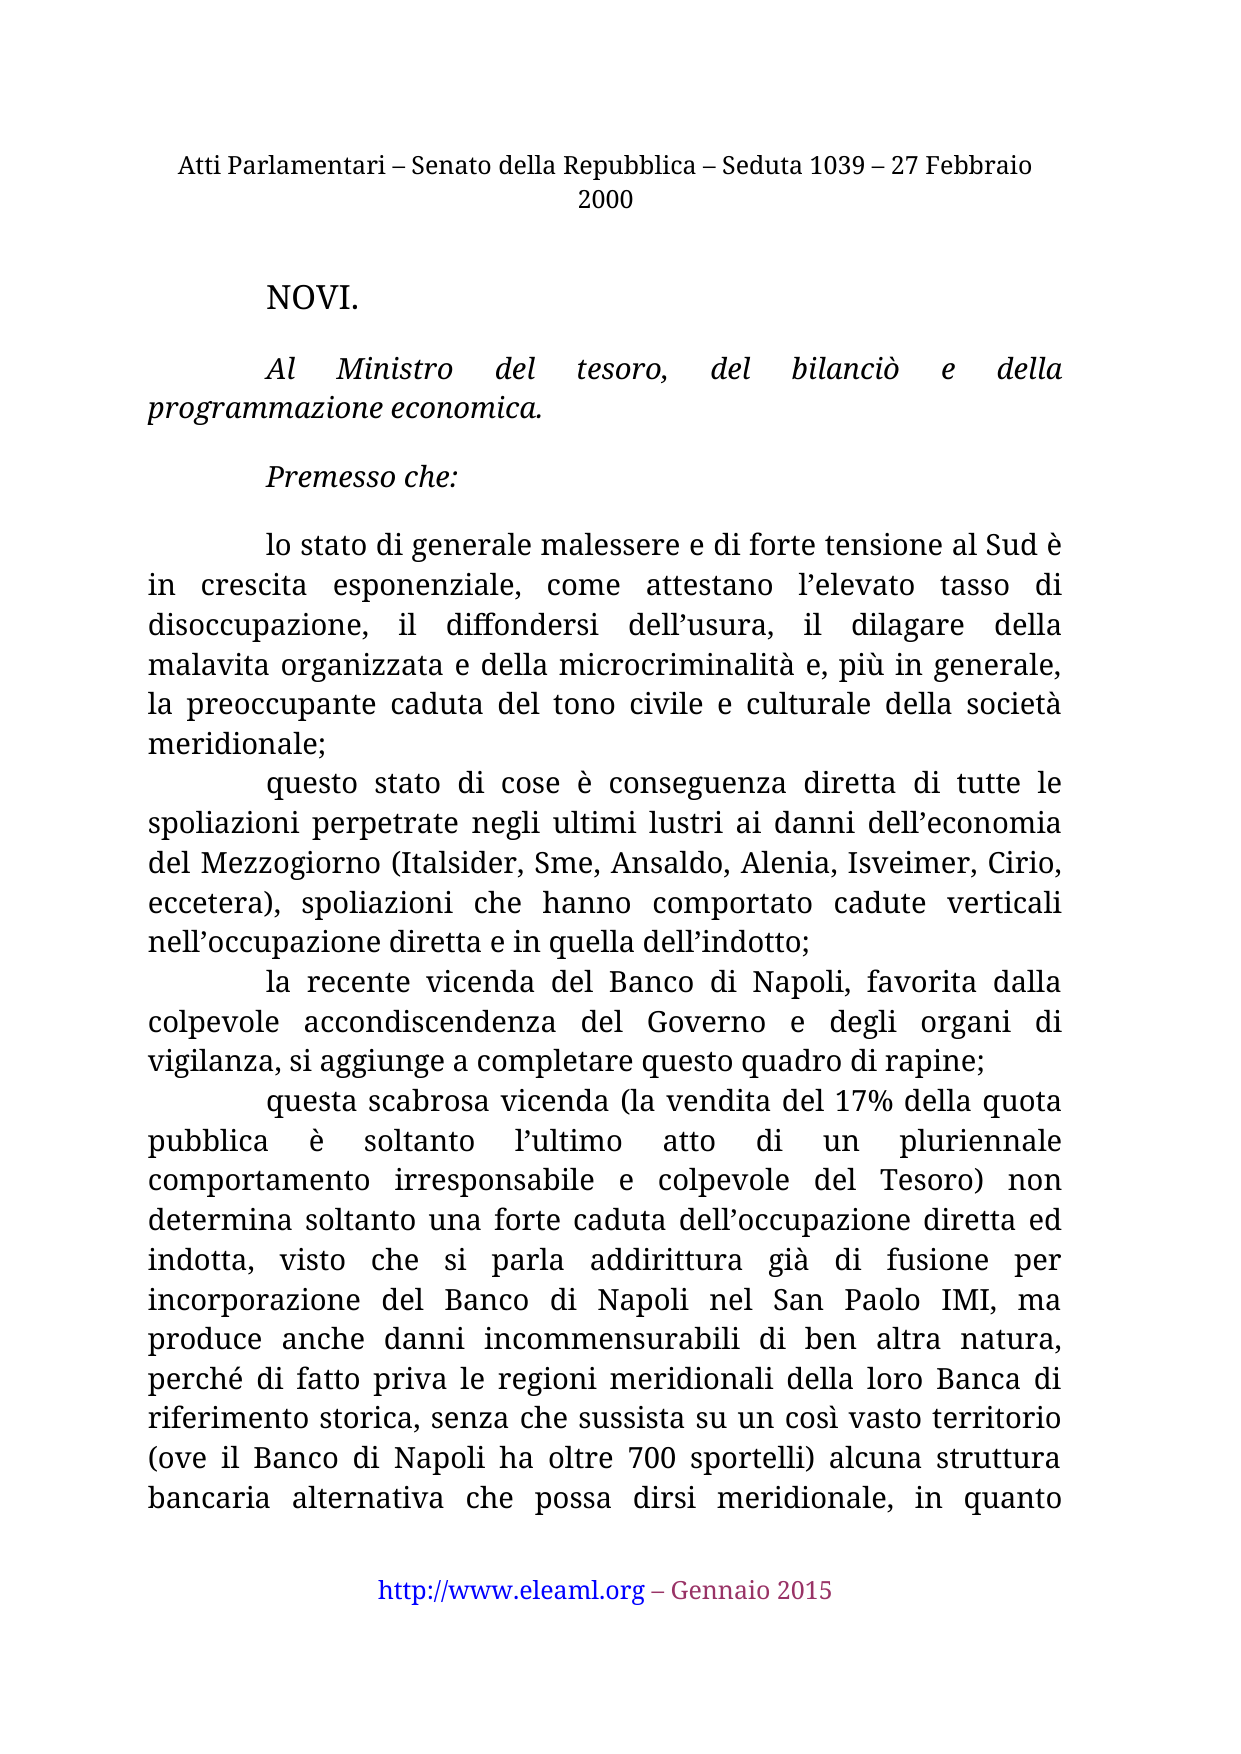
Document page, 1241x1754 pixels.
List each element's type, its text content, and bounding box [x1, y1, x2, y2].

text NOVI. [148, 274, 1063, 319]
text lo stato di generale malessere e di forte tensione al Sud è in crescita esponenziale, come attestano l’elevato tasso di disoccupazione, il diffondersi dell’usura, il dilagare della malavita organizzata e della microcriminalità e, più in generale, la preoccupante caduta del tono civile e culturale della società meridionale; [148, 525, 1063, 763]
text Al Ministro del tesoro, del bilanciò e della programmazione economica. [148, 348, 1063, 427]
text la recente vicenda del Banco di Napoli, favorita dalla colpevole accondiscendenza del Governo e degli organi di vigilanza, si aggiunge a completare questo quadro di rapine; [148, 961, 1063, 1080]
text questa scabrosa vicenda (la vendita del 17% della quota pubblica è soltanto l’ultimo atto di un pluriennale comportamento irresponsabile e colpevole del Tesoro) non determina soltanto una forte caduta dell’occupazione diretta ed indotta, visto che si parla addirittura già di fusione per incorporazione del Banco di Napoli nel San Paolo IMI, ma produce anche danni incommensurabili di ben altra natura, perché di fatto priva le regioni meridionali della loro Banca di riferimento storica, senza che sussista su un così vasto territorio (ove il Banco di Napoli ha oltre 700 sportelli) alcuna struttura bancaria alternativa che possa dirsi meridionale, in quanto [148, 1080, 1063, 1517]
text Premesso che: [148, 456, 1063, 496]
text questo stato di cose è conseguenza diretta di tutte le spoliazioni perpetrate negli ultimi lustri ai danni dell’economia del Mezzogiorno (Italsider, Sme, Ansaldo, Alenia, Isveimer, Cirio, eccetera), spoliazioni che hanno comportato cadute verticali nell’occupazione diretta e in quella dell’indotto; [148, 763, 1063, 961]
